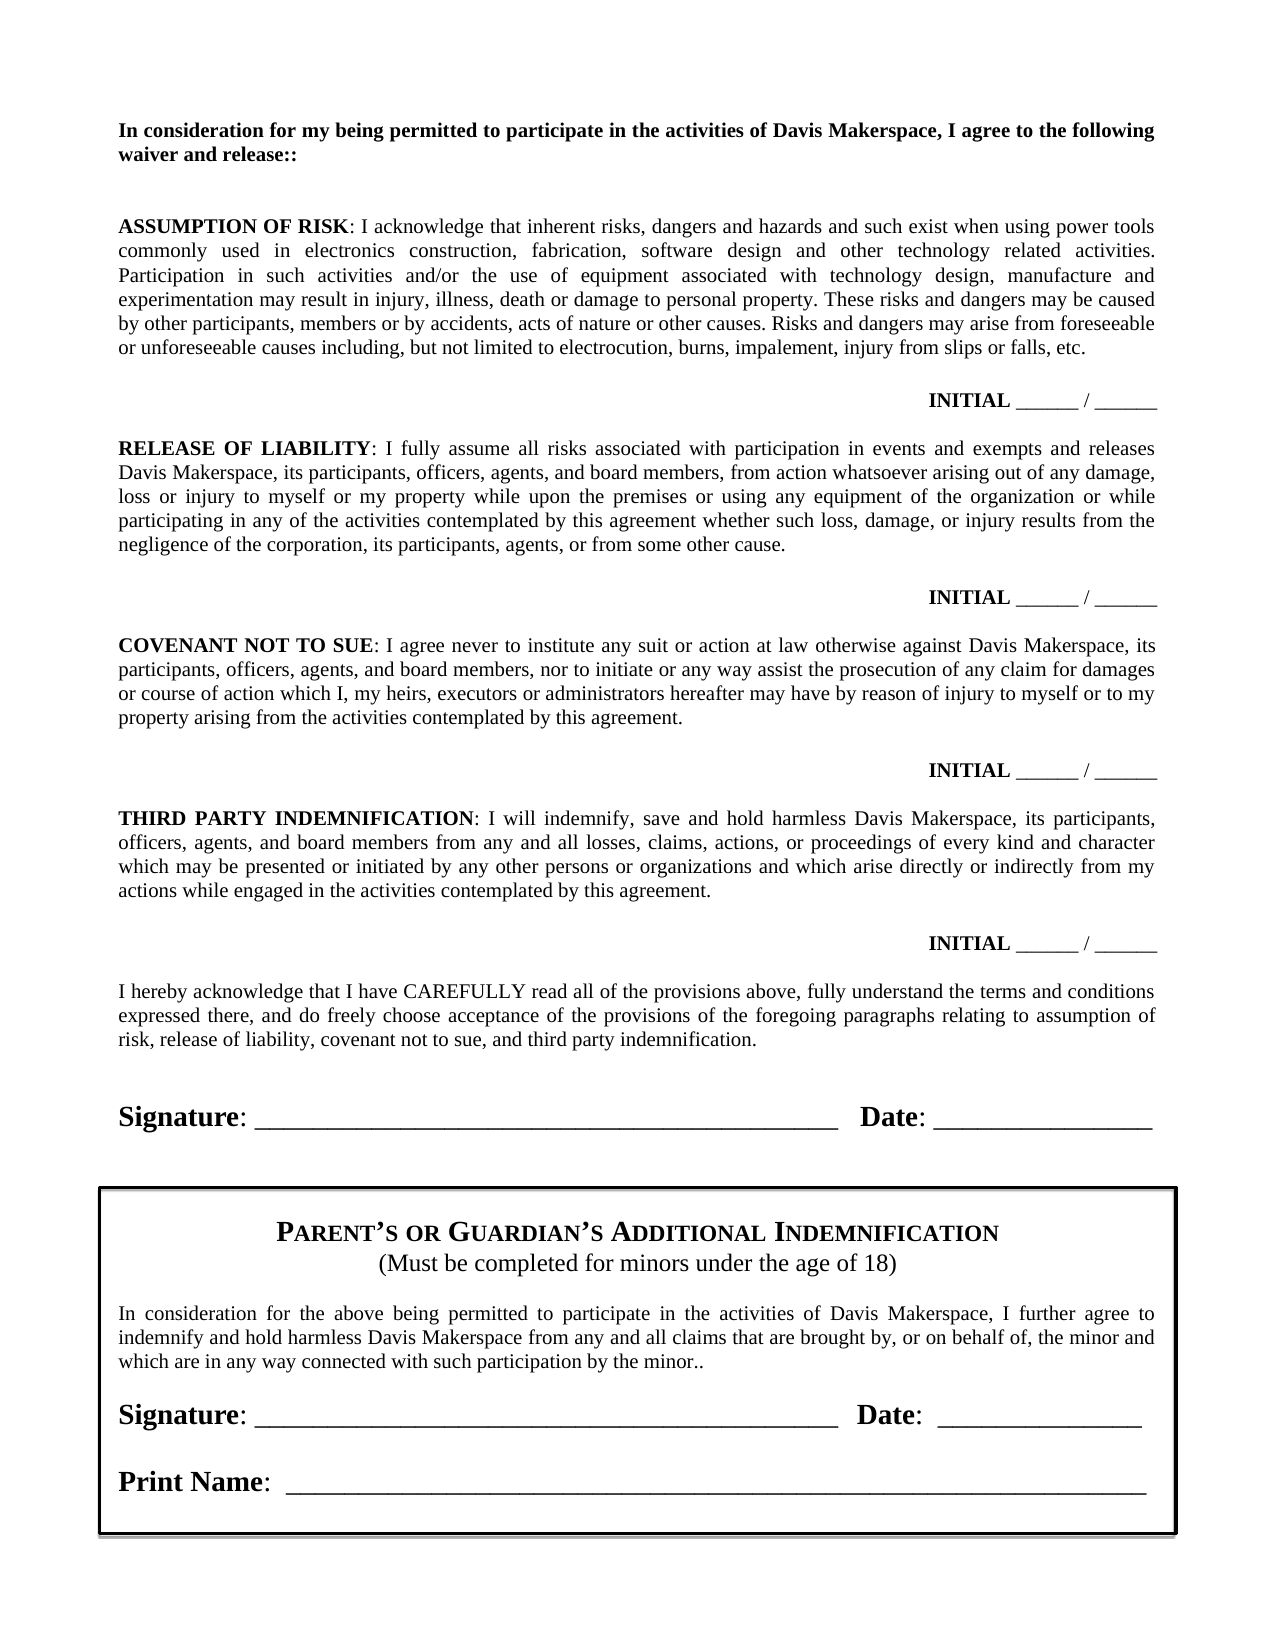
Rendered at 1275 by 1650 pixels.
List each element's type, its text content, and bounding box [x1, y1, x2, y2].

text RELEASE OF LIABILITY: I fully assume all risks associated with participation in events and exempts and releases Davis Makerspace, its participants, officers, agents, and board members, from action whatsoever arising out of any damage, loss or injury to myself or my property while upon the premises or using any equipment of the organization or while participating in any of the activities contemplated by this agreement whether such loss, damage, or injury results from the negligence of the corporation, its participants, agents, or from some other cause. [118, 436, 1157, 556]
text Signature: ________________________________________ Date: ______________ [118, 1397, 1157, 1431]
text (Must be completed for minors under the age of 18) [118, 1248, 1157, 1277]
text COVENANT NOT TO SUE: I agree never to institute any suit or action at law otherwise against Davis Makerspace, its participants, officers, agents, and board members, nor to initiate or any way assist the prosecution of any claim for damages or course of action which I, my heirs, executors or administrators hereafter may have by reason of injury to myself or to my property arising from the activities contemplated by this agreement. [118, 633, 1157, 729]
text INITIAL ______ / ______ [118, 758, 1157, 782]
text Parent’s or Guardian’s Additional Indemnification [118, 1214, 1157, 1248]
text INITIAL ______ / ______ [118, 585, 1157, 609]
text INITIAL ______ / ______ [118, 931, 1157, 955]
text ASSUMPTION OF RISK: I acknowledge that inherent risks, dangers and hazards and such exist when using power tools commonly used in electronics construction, fabrication, software design and other technology related activities. Participation in such activities and/or the use of equipment associated with technology design, manufacture and experimentation may result in injury, illness, death or damage to personal property. These risks and dangers may be caused by other participants, members or by accidents, acts of nature or other causes. Risks and dangers may arise from foreseeable or unforeseeable causes including, but not limited to electrocution, burns, impalement, injury from slips or falls, etc. [118, 214, 1157, 359]
text INITIAL ______ / ______ [118, 387, 1157, 412]
text Signature: ________________________________________ Date: _______________ [118, 1099, 1157, 1133]
text THIRD PARTY INDEMNIFICATION: I will indemnify, save and hold harmless Davis Makerspace, its participants, officers, agents, and board members from any and all losses, claims, actions, or proceedings of every kind and character which may be presented or initiated by any other persons or organizations and which arise directly or indirectly from my actions while engaged in the activities contemplated by this agreement. [118, 806, 1157, 902]
text I hereby acknowledge that I have CAREFULLY read all of the provisions above, fully understand the terms and conditions expressed there, and do freely choose acceptance of the provisions of the foregoing paragraphs relating to assumption of risk, release of liability, covenant not to sue, and third party indemnification. [118, 979, 1157, 1051]
text In consideration for the above being permitted to participate in the activities of Davis Makerspace, I further agree to indemnify and hold harmless Davis Makerspace from any and all claims that are brought by, or on behalf of, the minor and which are in any way connected with such participation by the minor.. [118, 1301, 1157, 1373]
text Print Name: ___________________________________________________________ [118, 1464, 1157, 1498]
text In consideration for my being permitted to participate in the activities of Davis Makerspace, I agree to the following waiver and release:: [118, 118, 1157, 166]
